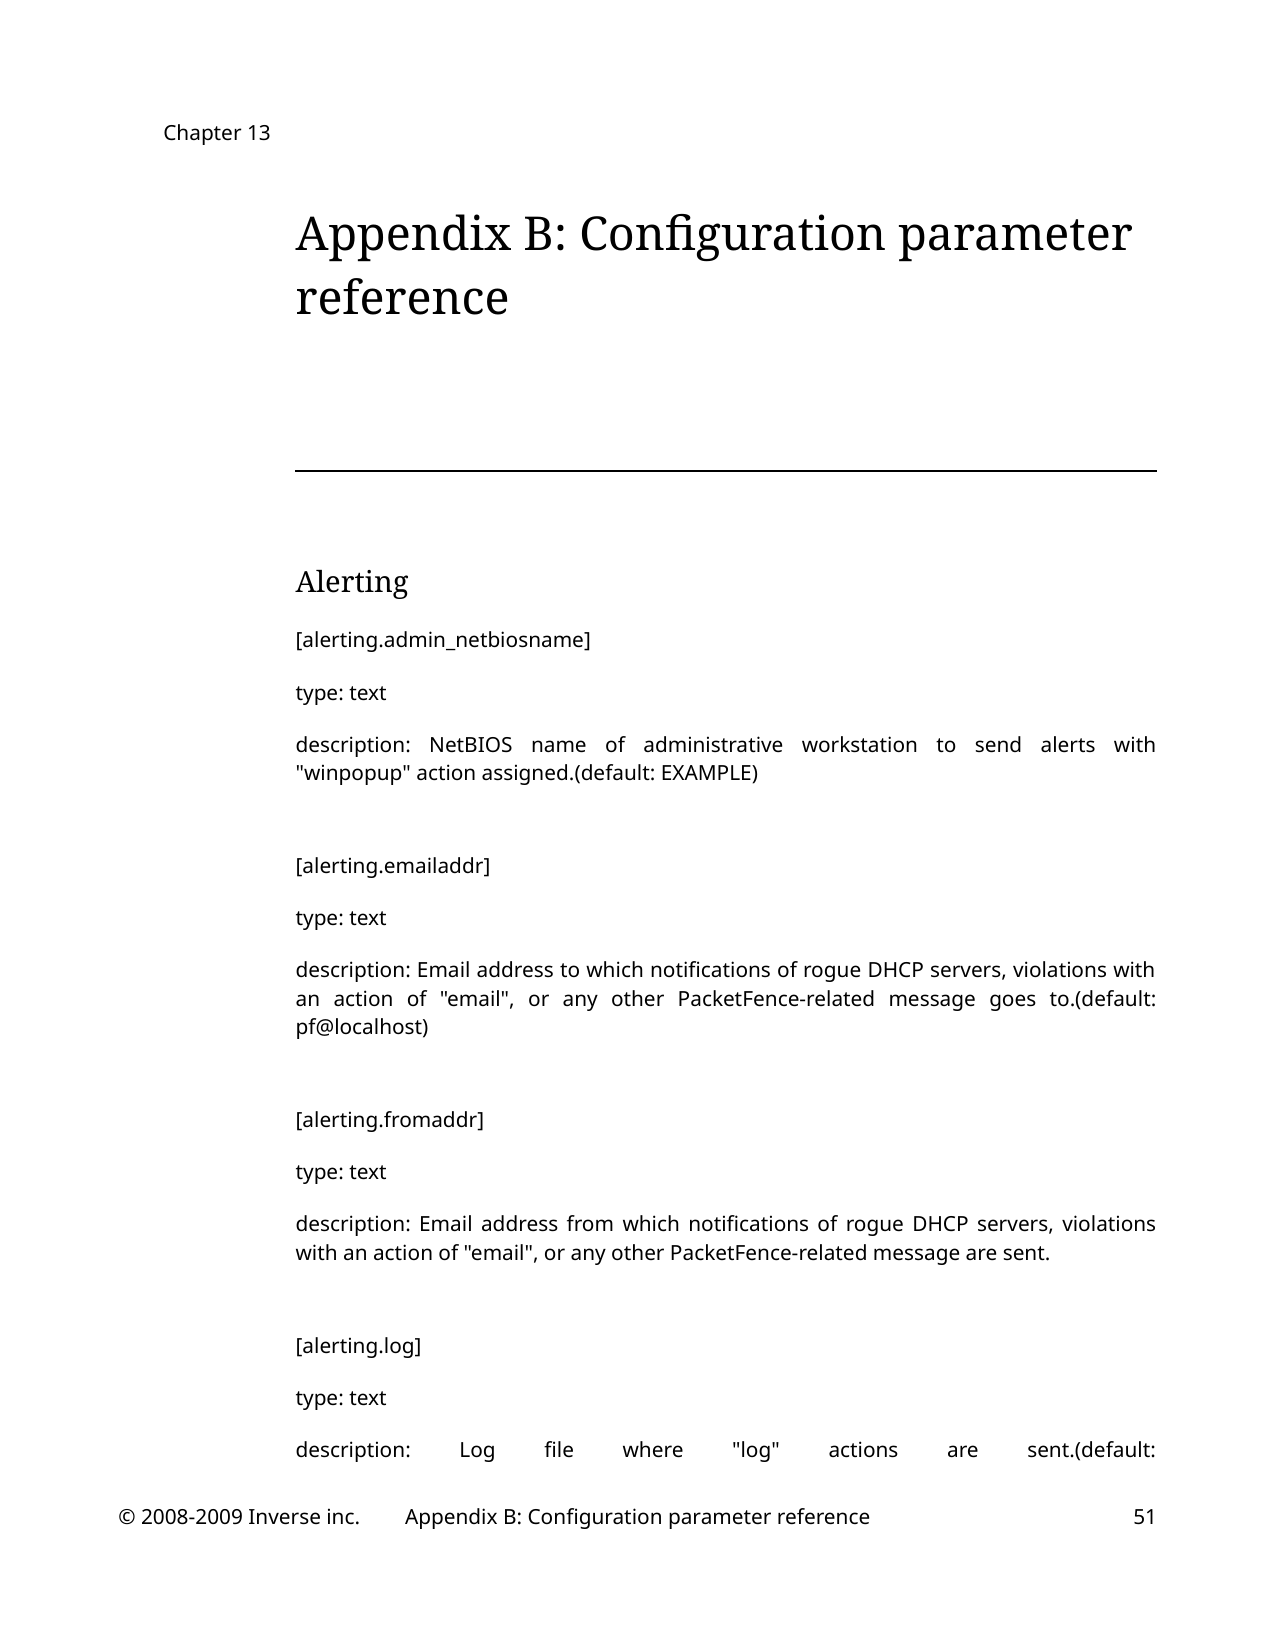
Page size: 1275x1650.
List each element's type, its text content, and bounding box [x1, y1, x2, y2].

text type: text [295, 903, 1157, 932]
subtitle Alerting [295, 561, 1157, 601]
text description: NetBIOS name of administrative workstation to send alerts with "winpopup" action assigned.(default: EXAMPLE) [295, 730, 1157, 787]
text [alerting.admin_netbiosname] [295, 626, 1157, 654]
text description: Email address to which notifications of rogue DHCP servers, violations with an action of "email", or any other PacketFence-related message goes to.(default: pf@localhost) [295, 955, 1157, 1041]
text type: text [295, 1383, 1157, 1411]
text description: Email address from which notifications of rogue DHCP servers, violations with an action of "email", or any other PacketFence-related message are sent. [295, 1209, 1157, 1266]
text type: text [295, 678, 1157, 706]
text [alerting.fromaddr] [295, 1105, 1157, 1134]
text [alerting.log] [295, 1331, 1157, 1359]
text [alerting.emailaddr] [295, 851, 1157, 879]
text type: text [295, 1157, 1157, 1186]
text description: Log file where "log" actions are sent.(default: [295, 1435, 1157, 1463]
subtitle Appendix B: Configuration parameter reference [295, 201, 1157, 470]
